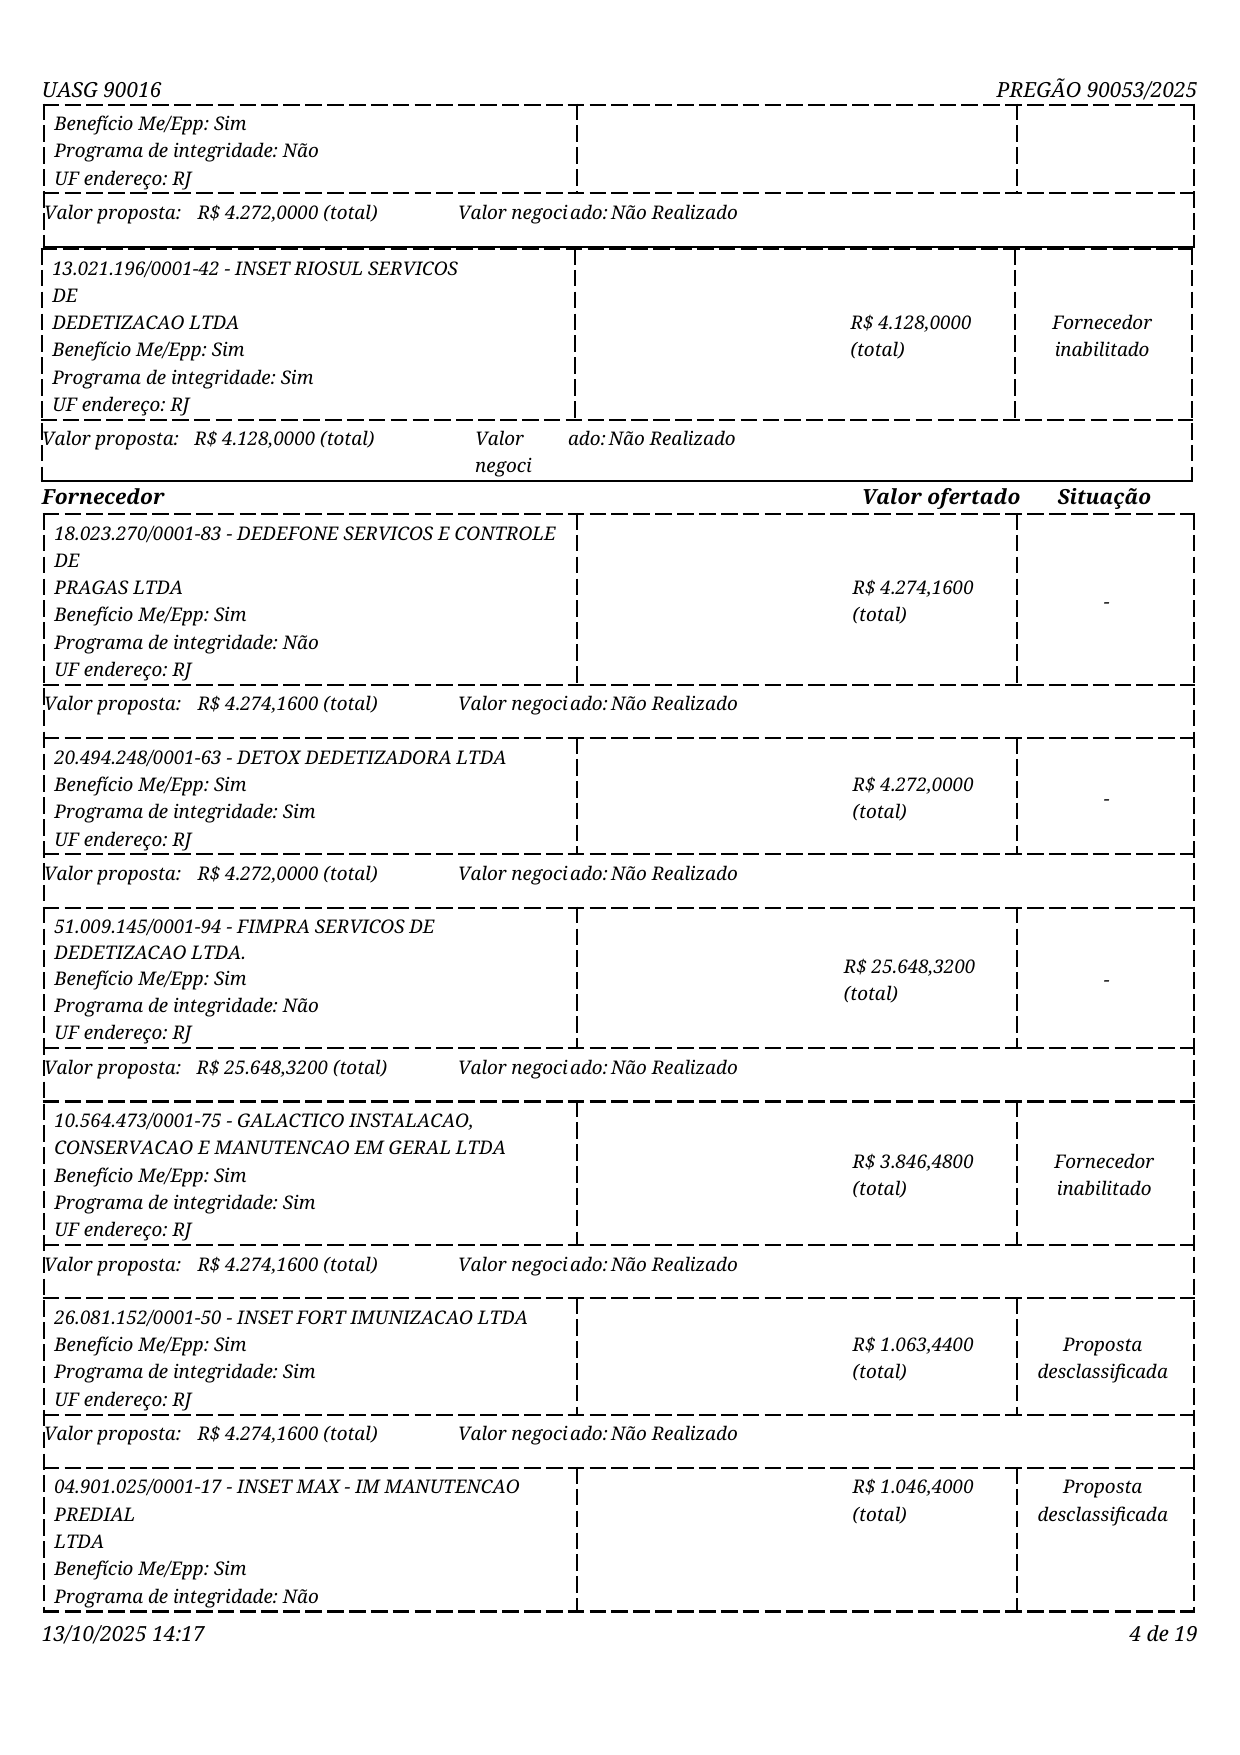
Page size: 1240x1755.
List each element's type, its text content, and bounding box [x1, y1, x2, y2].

table_cell ado: Não Realizado [577, 1047, 844, 1100]
table_header Fornecedor inabilitado [1015, 248, 1192, 418]
table_cell - [1017, 104, 1194, 192]
table_cell ado: Não Realizado [577, 1414, 844, 1467]
table_cell [1017, 192, 1194, 246]
table_cell Valor proposta: R$ 4.274,1600 (total) Valor negoci [44, 1414, 577, 1467]
table_cell Valor proposta: R$ 4.272,0000 (total) Valor negoci [44, 853, 577, 907]
table_cell R$ 25.648,3200 (total) [844, 907, 1017, 1047]
table_cell Fornecedor inabilitado [1017, 1100, 1194, 1244]
table_cell 51.009.145/0001-94 - FIMPRA SERVICOS DE DEDETIZACAO LTDA. Benefício Me/Epp: Sim Programa de integridade: Não UF endereço: RJ [44, 907, 577, 1047]
table_header [575, 248, 842, 418]
table_cell ado: Não Realizado [577, 684, 844, 737]
table_cell [577, 1297, 844, 1413]
table_cell [1017, 1414, 1194, 1467]
table_header [475, 248, 575, 418]
table_cell [853, 104, 1017, 192]
table_cell - [1017, 737, 1194, 853]
table_cell [1017, 853, 1194, 907]
table_cell Valor proposta: R$ 4.274,1600 (total) Valor negoci [44, 1244, 577, 1297]
table_cell [844, 1414, 1017, 1467]
table_cell 20.494.248/0001-63 - DETOX DEDETIZADORA LTDA Benefício Me/Epp: Sim Programa de integridade: Sim UF endereço: RJ [44, 737, 577, 853]
table_cell [842, 419, 1014, 480]
table_cell ado: Não Realizado [577, 853, 844, 907]
table_cell [1017, 1047, 1194, 1100]
table_cell [1017, 1244, 1194, 1297]
table_cell [1017, 684, 1194, 737]
table_cell [1015, 419, 1192, 480]
table_cell [577, 1467, 844, 1610]
table_cell Valor proposta: R$ 4.272,0000 (total) Valor negoci [44, 192, 577, 246]
table_cell [844, 684, 1017, 737]
table_cell R$ 3.846,4800 (total) [844, 1100, 1017, 1244]
table_cell Proposta desclassificada [1017, 1467, 1194, 1610]
table_cell Benefício Me/Epp: Sim Programa de integridade: Não UF endereço: RJ [44, 104, 577, 192]
table_cell Valor negoci [475, 419, 575, 480]
table_cell [844, 853, 1017, 907]
table_cell [577, 907, 844, 1047]
table_header R$ 4.274,1600 (total) [844, 513, 1017, 684]
text Fornecedor Valor ofertado Situação [42, 482, 1200, 511]
table_cell [853, 192, 1017, 246]
table_cell [577, 104, 852, 192]
table_cell - [1017, 907, 1194, 1047]
table_header [577, 513, 844, 684]
table_cell ado: Não Realizado [575, 419, 842, 480]
table_cell R$ 1.063,4400 (total) [844, 1297, 1017, 1413]
table_cell ado: Não Realizado [577, 1244, 844, 1297]
table_header 13.021.196/0001-42 - INSET RIOSUL SERVICOS DE DEDETIZACAO LTDA Benefício Me/Epp: Sim Programa de integridade: Sim UF endereço: RJ [42, 248, 475, 418]
table_cell Valor proposta: R$ 4.274,1600 (total) Valor negoci [44, 684, 577, 737]
table_cell 04.901.025/0001-17 - INSET MAX - IM MANUTENCAO PREDIAL LTDA Benefício Me/Epp: Sim Programa de integridade: Não [44, 1467, 577, 1610]
table_cell Valor proposta: R$ 25.648,3200 (total) Valor negoci [44, 1047, 577, 1100]
table_cell R$ 1.046,4000 (total) [844, 1467, 1017, 1610]
table_cell [844, 1047, 1017, 1100]
table_header R$ 4.128,0000 (total) [842, 248, 1014, 418]
table_cell R$ 4.272,0000 (total) [844, 737, 1017, 853]
table_cell Valor proposta: R$ 4.128,0000 (total) [42, 419, 475, 480]
table_cell 10.564.473/0001-75 - GALACTICO INSTALACAO, CONSERVACAO E MANUTENCAO EM GERAL LTDA Benefício Me/Epp: Sim Programa de integridade: Sim UF endereço: RJ [44, 1100, 577, 1244]
table_cell 26.081.152/0001-50 - INSET FORT IMUNIZACAO LTDA Benefício Me/Epp: Sim Programa de integridade: Sim UF endereço: RJ [44, 1297, 577, 1413]
table_cell [844, 1244, 1017, 1297]
table_cell ado: Não Realizado [577, 192, 852, 246]
table_header - [1017, 513, 1194, 684]
table_header 18.023.270/0001-83 - DEDEFONE SERVICOS E CONTROLE DE PRAGAS LTDA Benefício Me/Epp: Sim Programa de integridade: Não UF endereço: RJ [44, 513, 577, 684]
table_cell Proposta desclassificada [1017, 1297, 1194, 1413]
table_cell [577, 1100, 844, 1244]
table_cell [577, 737, 844, 853]
